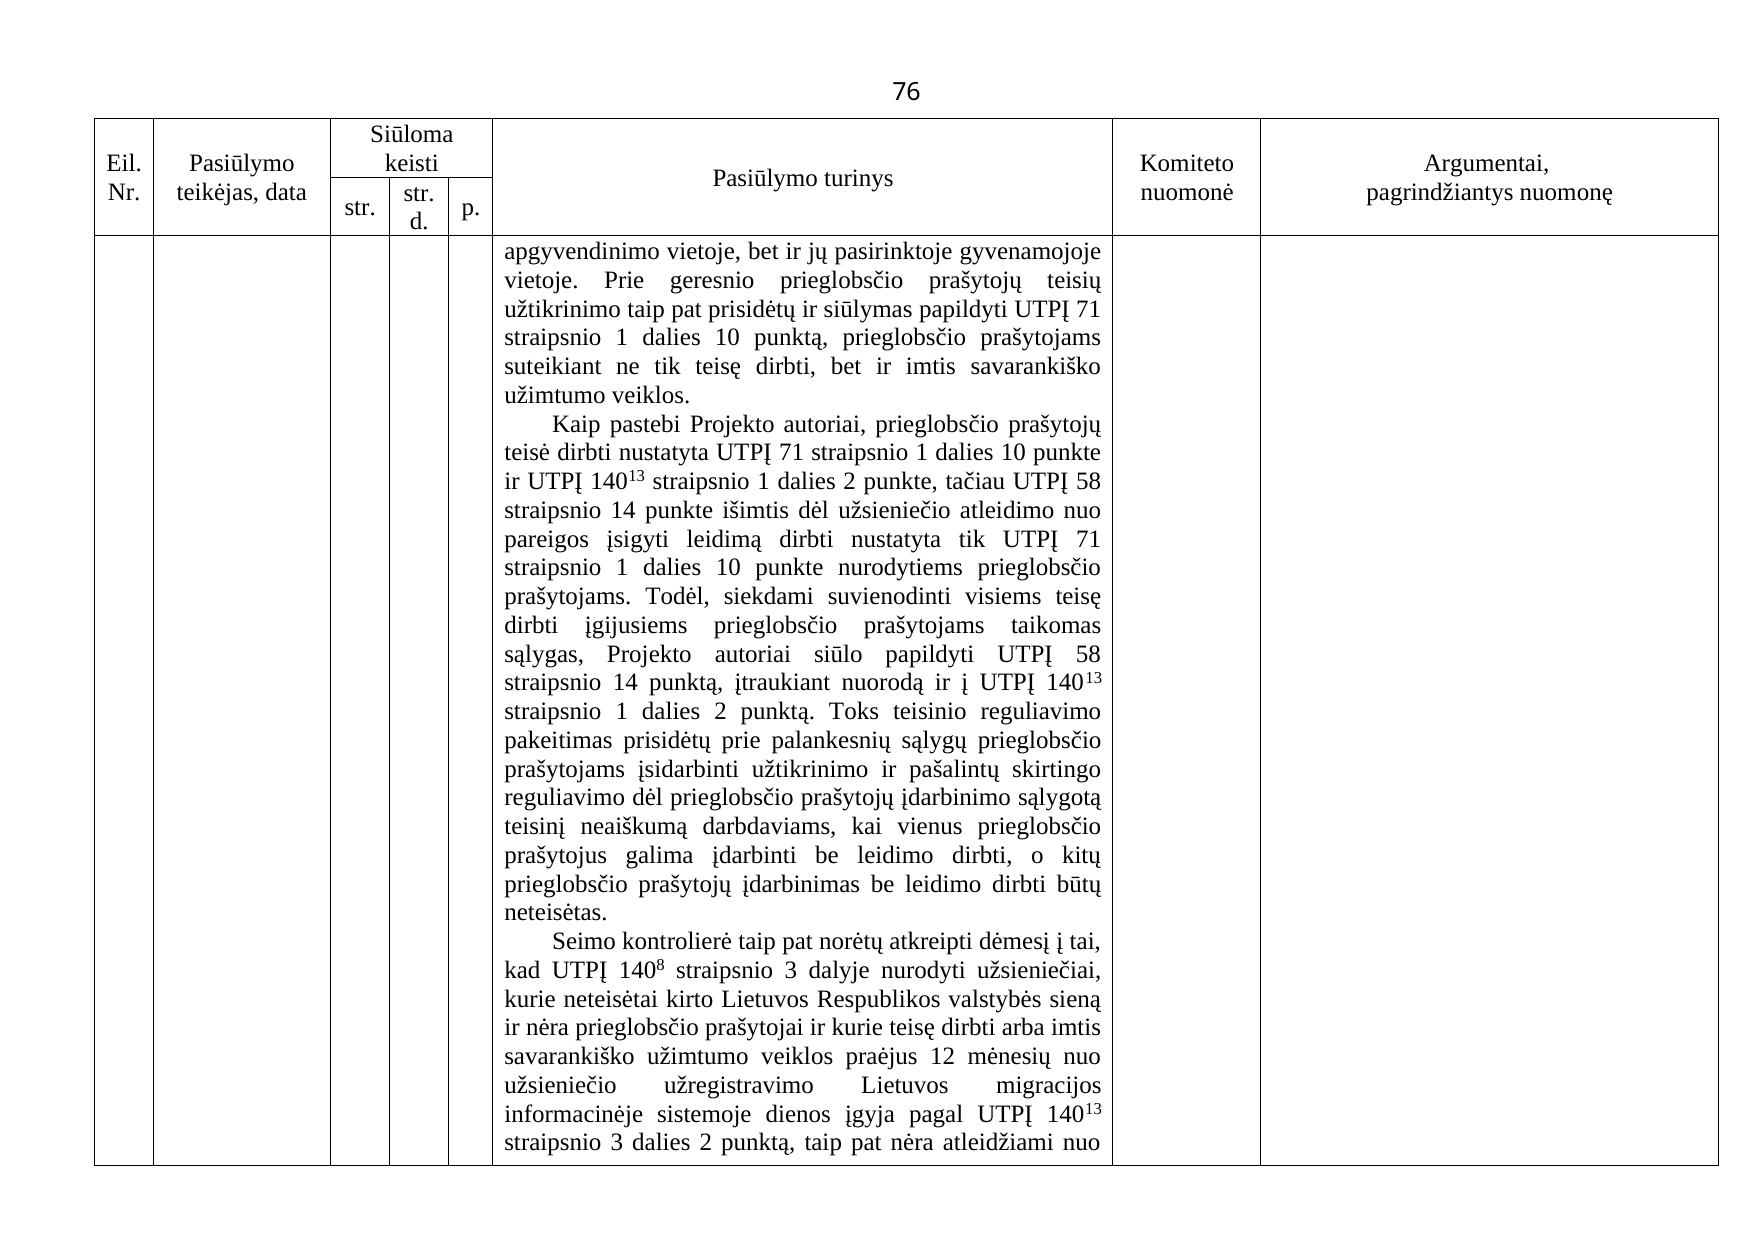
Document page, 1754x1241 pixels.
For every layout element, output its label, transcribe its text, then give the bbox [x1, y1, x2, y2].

table_header Pasiūlymo teikėjas, data [154, 119, 330, 235]
table_header Siūloma keisti [331, 119, 492, 177]
table_cell apgyvendinimo vietoje, bet ir jų pasirinktoje gyvenamojoje vietoje. Prie geresnio prieglobsčio prašytojų teisių užtikrinimo taip pat prisidėtų ir siūlymas papildyti UTPĮ 71 straipsnio 1 dalies 10 punktą, prieglobsčio prašytojams suteikiant ne tik teisę dirbti, bet ir imtis savarankiško užimtumo veiklos. Kaip pastebi Projekto autoriai, prieglobsčio prašytojų teisė dirbti nustatyta UTPĮ 71 straipsnio 1 dalies 10 punkte ir UTPĮ 14013 straipsnio 1 dalies 2 punkte, tačiau UTPĮ 58 straipsnio 14 punkte išimtis dėl užsieniečio atleidimo nuo pareigos įsigyti leidimą dirbti nustatyta tik UTPĮ 71 straipsnio 1 dalies 10 punkte nurodytiems prieglobsčio prašytojams. Todėl, siekdami suvienodinti visiems teisę dirbti įgijusiems prieglobsčio prašytojams taikomas sąlygas, Projekto autoriai siūlo papildyti UTPĮ 58 straipsnio 14 punktą, įtraukiant nuorodą ir į UTPĮ 14013 straipsnio 1 dalies 2 punktą. Toks teisinio reguliavimo pakeitimas prisidėtų prie palankesnių sąlygų prieglobsčio prašytojams įsidarbinti užtikrinimo ir pašalintų skirtingo reguliavimo dėl prieglobsčio prašytojų įdarbinimo sąlygotą teisinį neaiškumą darbdaviams, kai vienus prieglobsčio prašytojus galima įdarbinti be leidimo dirbti, o kitų prieglobsčio prašytojų įdarbinimas be leidimo dirbti būtų neteisėtas. Seimo kontrolierė taip pat norėtų atkreipti dėmesį į tai, kad UTPĮ 1408 straipsnio 3 dalyje nurodyti užsieniečiai, kurie neteisėtai kirto Lietuvos Respublikos valstybės sieną ir nėra prieglobsčio prašytojai ir kurie teisę dirbti arba imtis savarankiško užimtumo veiklos praėjus 12 mėnesių nuo užsieniečio užregistravimo Lietuvos migracijos informacinėje sistemoje dienos įgyja pagal UTPĮ 14013 straipsnio 3 dalies 2 punktą, taip pat nėra atleidžiami nuo [493, 236, 1112, 1165]
table_header Eil. Nr. [95, 119, 153, 235]
table_cell p. [449, 178, 492, 235]
table_cell [449, 236, 492, 1165]
table_cell [390, 236, 448, 1165]
table_header Pasiūlymo turinys [493, 119, 1112, 235]
table_cell str. d. [390, 178, 448, 235]
table_cell [1261, 236, 1718, 1165]
table_header Argumentai, pagrindžiantys nuomonę [1261, 119, 1718, 235]
table_cell str. [331, 178, 389, 235]
table_cell [154, 236, 330, 1165]
table_cell [95, 236, 153, 1165]
table_cell [1113, 236, 1260, 1165]
table_header Komiteto nuomonė [1113, 119, 1260, 235]
table_cell [331, 236, 389, 1165]
